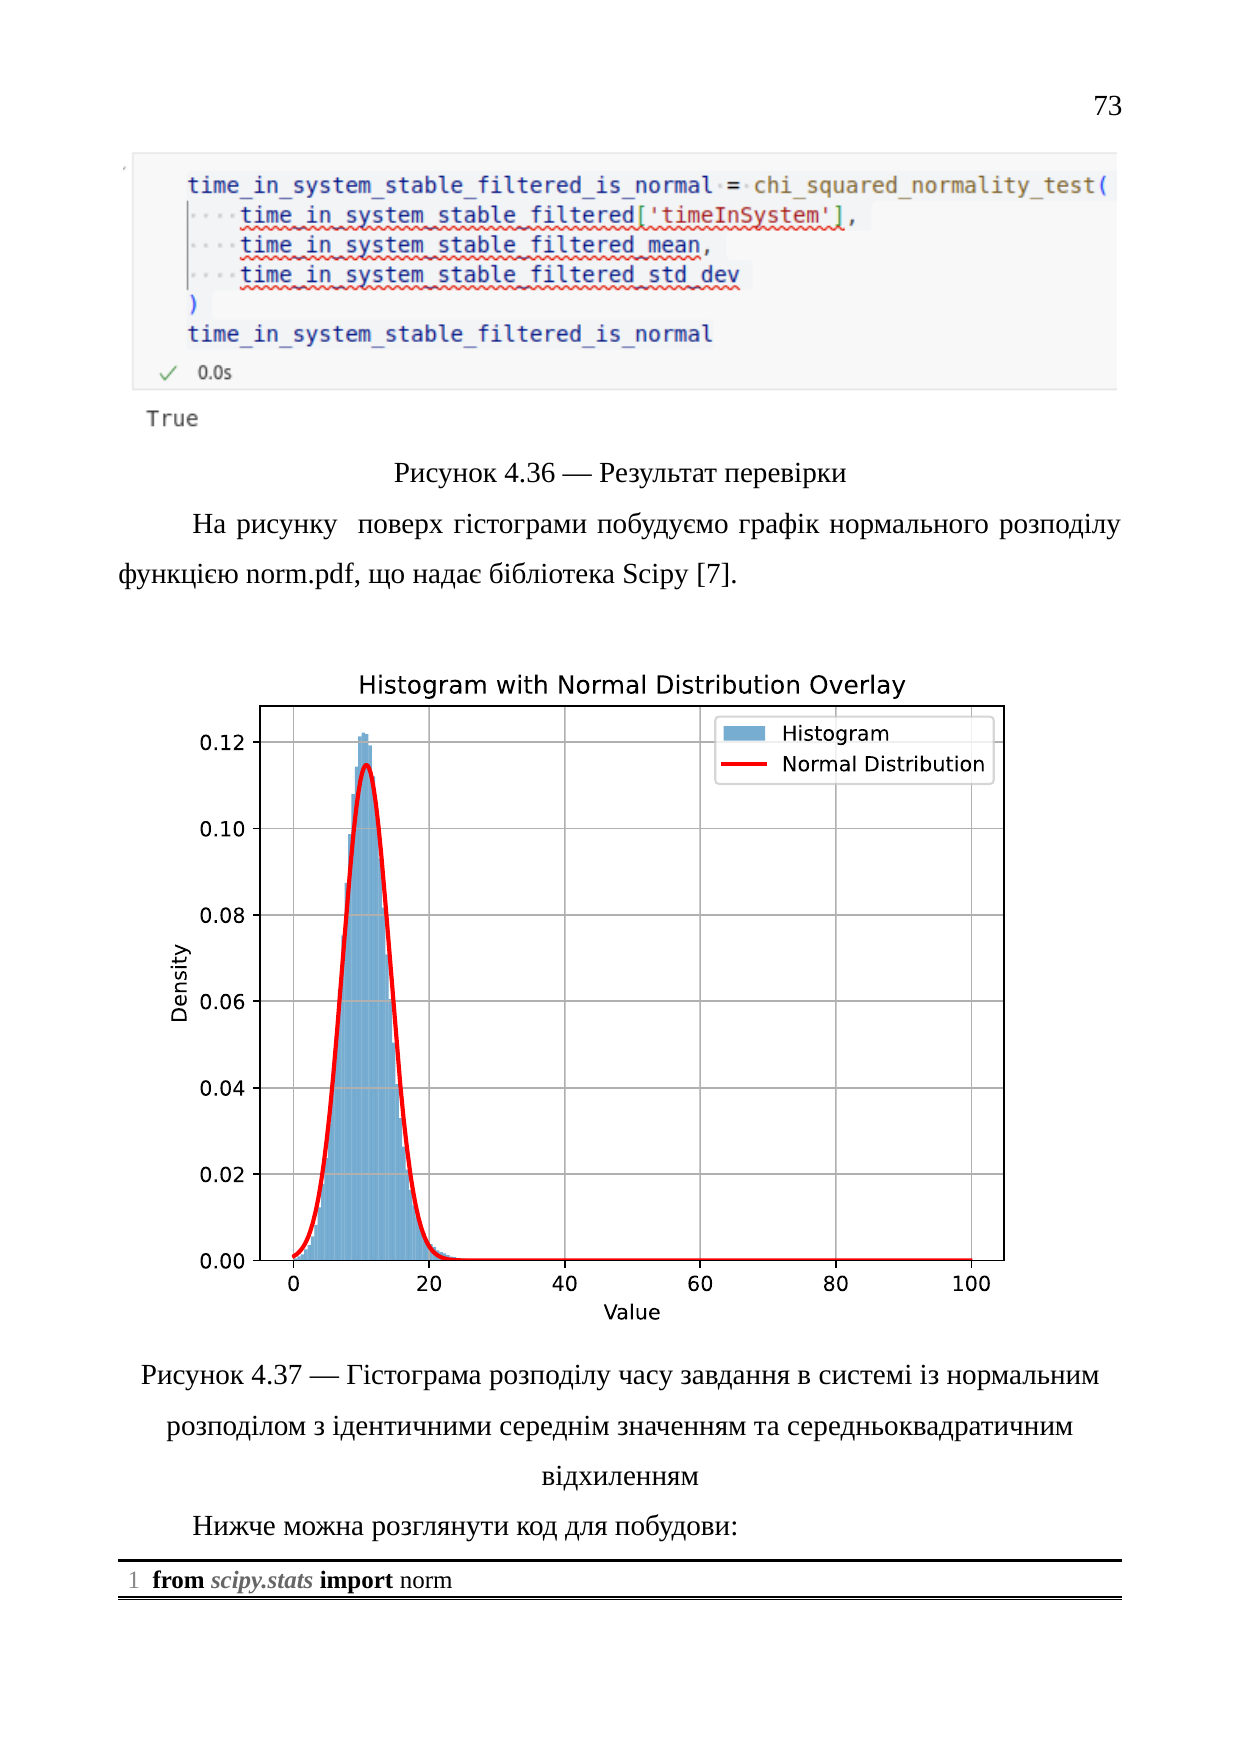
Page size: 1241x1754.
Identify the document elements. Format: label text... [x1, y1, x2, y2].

text Нижче можна розглянути код для побудови: [118, 606, 1122, 1542]
text 1 from scipy.stats import norm [118, 1562, 1122, 1596]
text На рисунку поверх гістограми побудуємо графік нормального розподілу функцією norm.pdf, що надає бібліотека Scipy [7]. [118, 139, 1122, 590]
text Рисунок 4.37 — Гістограма розподілу часу завдання в системі із нормальним розподілом з ідентичними середнім значенням та середньоквадратичним відхиленням [139, 619, 1101, 1491]
picture [123, 151, 1117, 439]
text Рисунок 4.36 — Результат перевірки [123, 439, 1117, 489]
